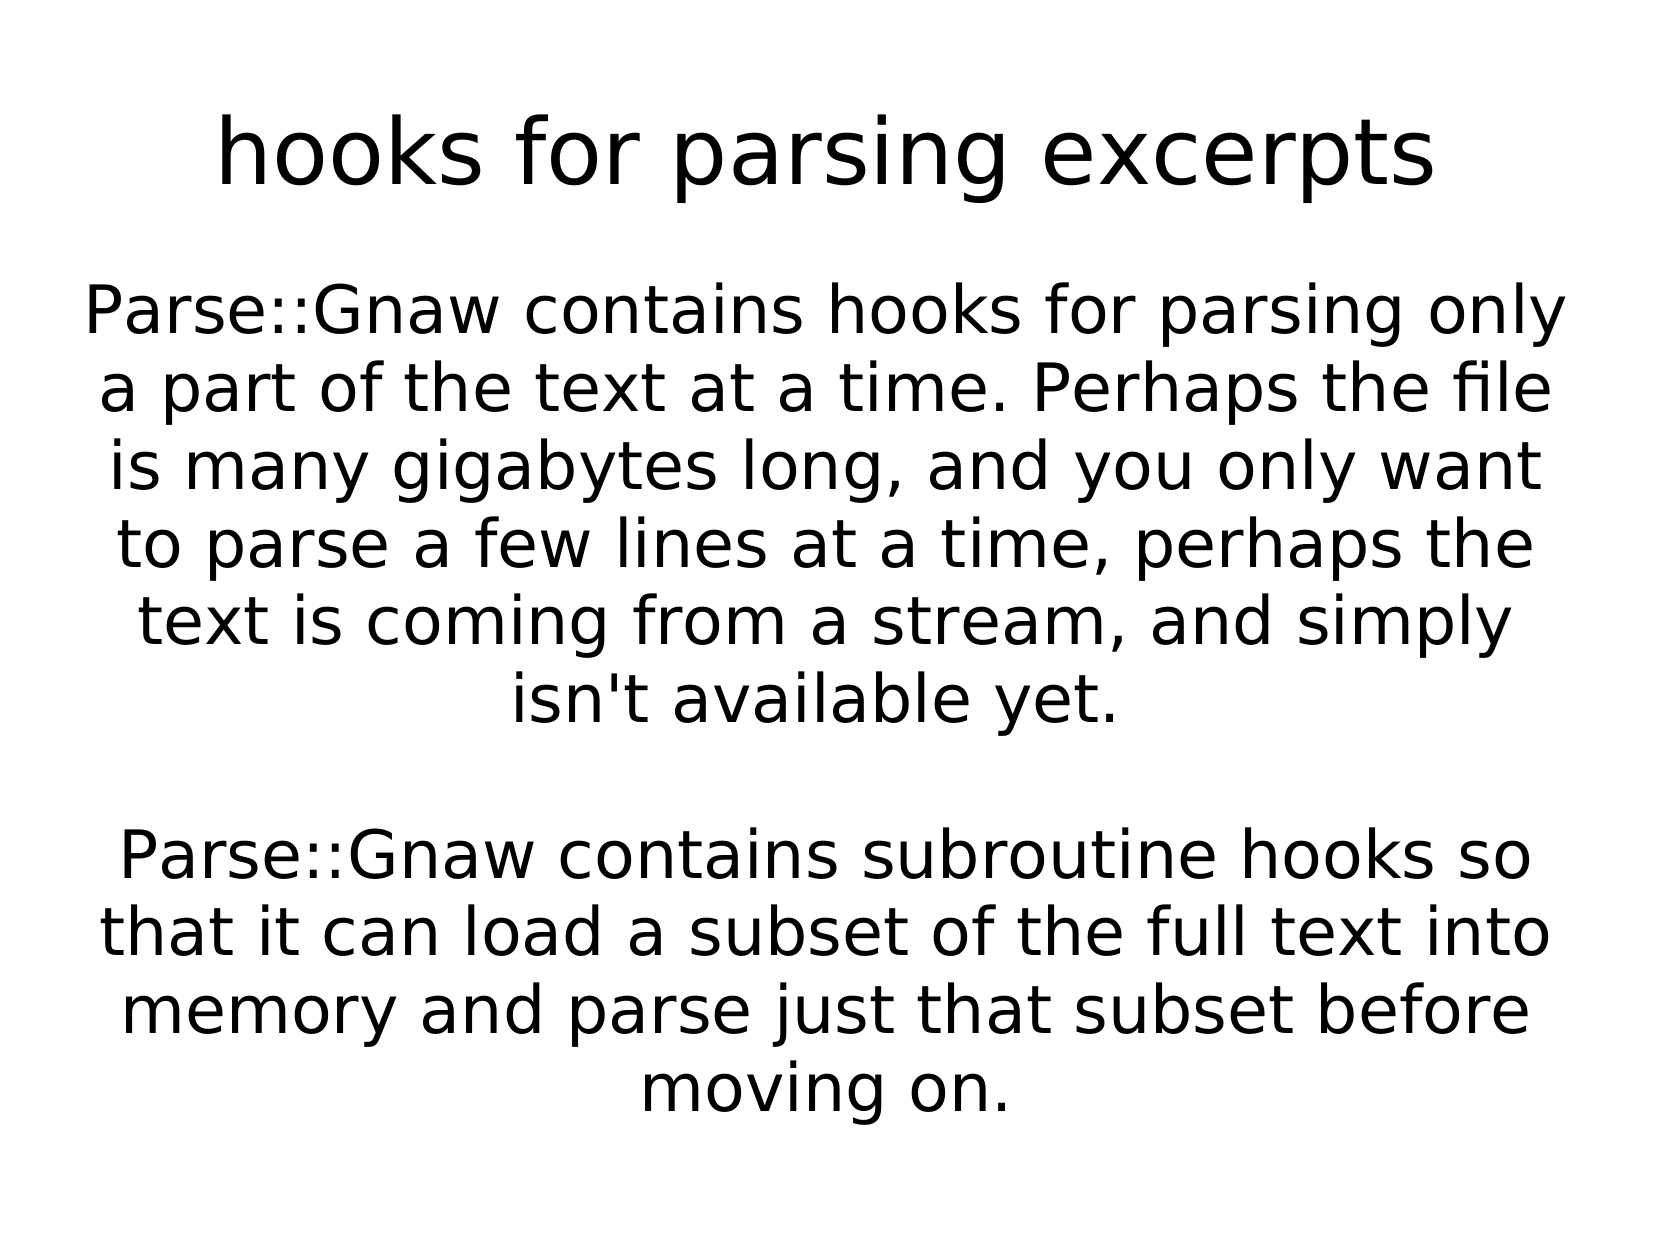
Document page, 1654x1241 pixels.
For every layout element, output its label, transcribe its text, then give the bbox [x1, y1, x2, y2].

subtitle Parse::Gnaw contains hooks for parsing only a part of the text at a time. Perhaps the file is many gigabytes long, and you only want to parse a few lines at a time, perhaps the text is coming from a stream, and simply isn't available yet. Parse::Gnaw contains subroutine hooks so that it can load a subset of the full text into memory and parse just that subset before moving on. [82, 271, 1571, 1128]
title hooks for parsing excerpts [82, 49, 1571, 257]
